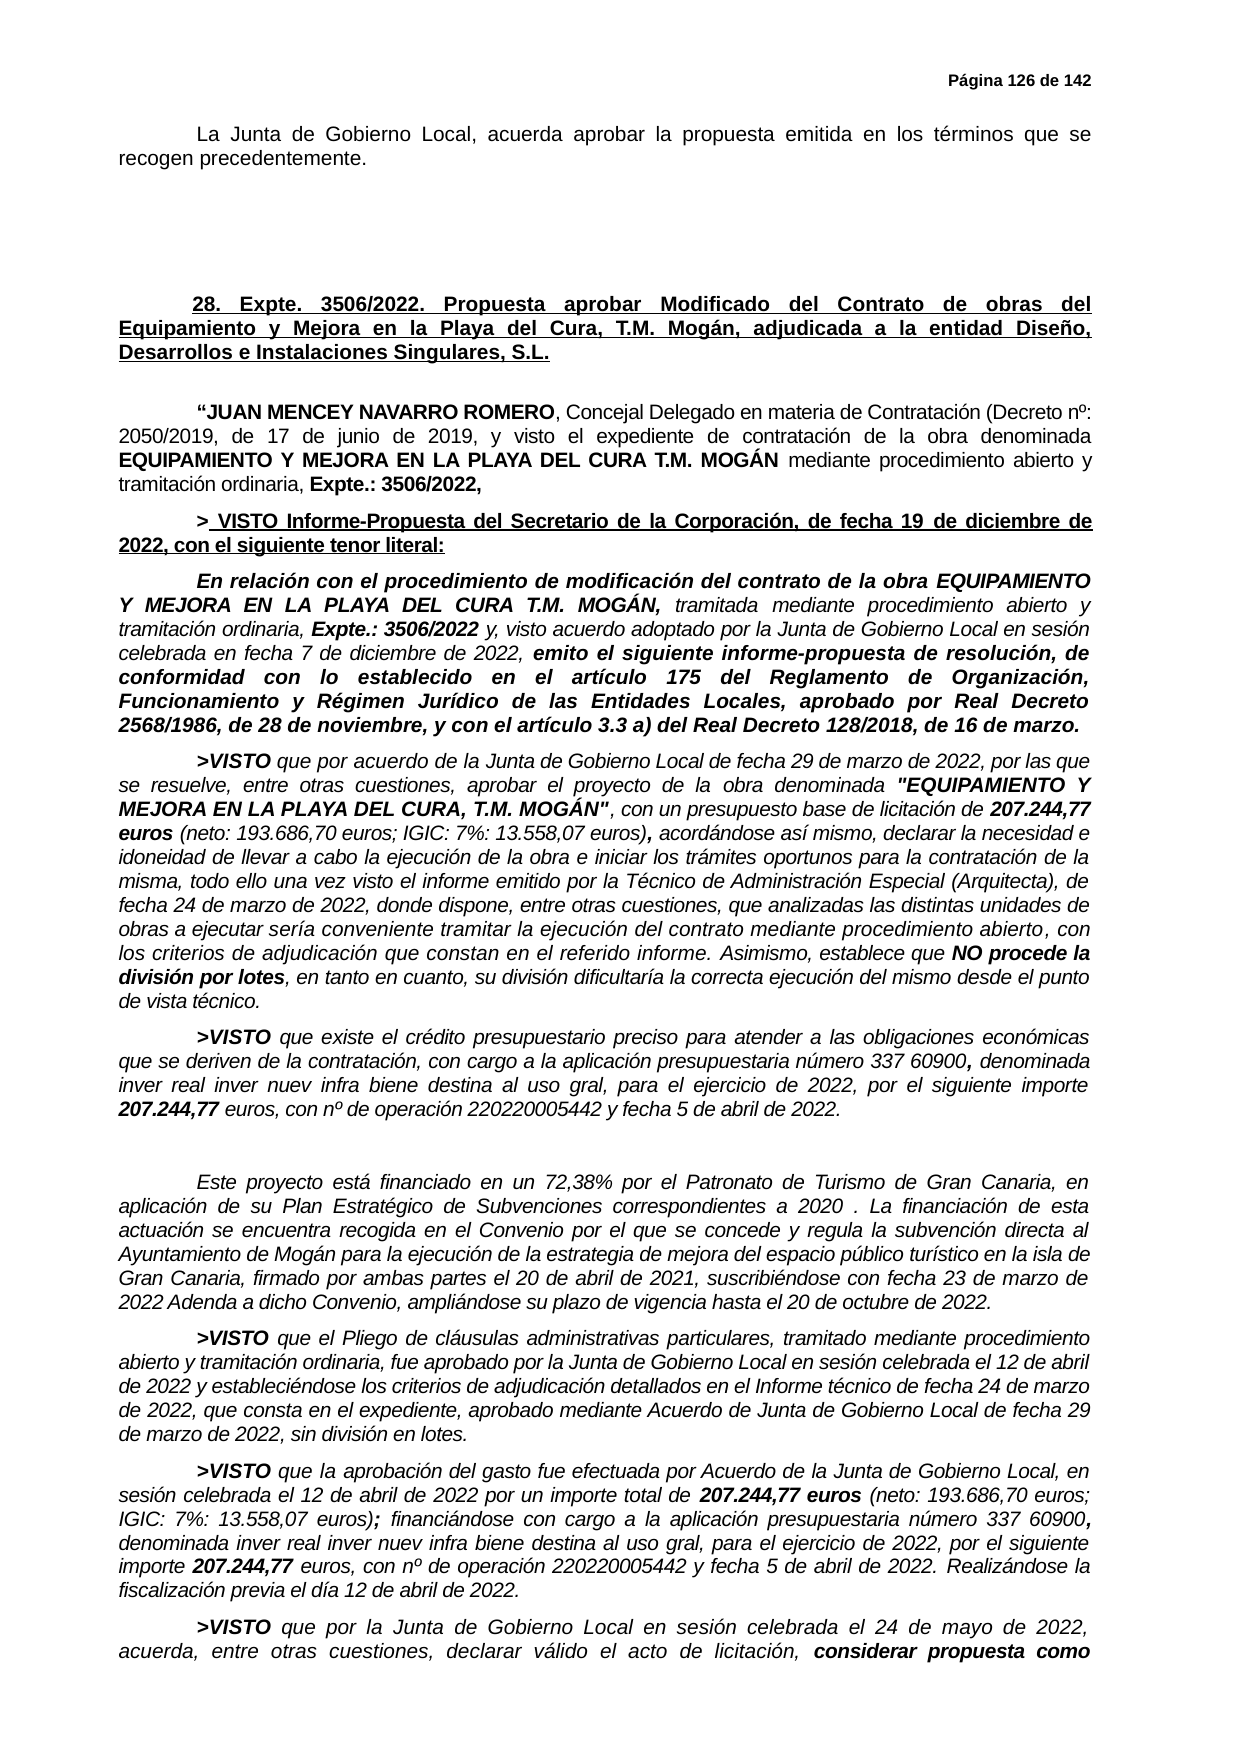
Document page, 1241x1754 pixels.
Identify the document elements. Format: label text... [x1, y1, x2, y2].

text “JUAN MENCEY NAVARRO ROMERO, Concejal Delegado en materia de Contratación (Decreto nº: 2050/2019, de 17 de junio de 2019, y visto el expediente de contratación de la obra denominada EQUIPAMIENTO Y MEJORA EN LA PLAYA DEL CURA T.M. MOGÁN mediante procedimiento abierto y tramitación ordinaria, Expte.: 3506/2022, [118, 400, 1092, 496]
text >VISTO que el Pliego de cláusulas administrativas particulares, tramitado mediante procedimiento abierto y tramitación ordinaria, fue aprobado por la Junta de Gobierno Local en sesión celebrada el 12 de abril de 2022 y estableciéndose los criterios de adjudicación detallados en el Informe técnico de fecha 24 de marzo de 2022, que consta en el expediente, aprobado mediante Acuerdo de Junta de Gobierno Local de fecha 29 de marzo de 2022, sin división en lotes. [118, 1326, 1092, 1446]
text La Junta de Gobierno Local, acuerda aprobar la propuesta emitida en los términos que se recogen precedentemente. [118, 122, 1092, 170]
text > VISTO Informe-Propuesta del Secretario de la Corporación, de fecha 19 de diciembre de 2022, con el siguiente tenor literal: [118, 508, 1092, 556]
text Desarrollos e Instalaciones Singulares, S.L. [118, 338, 1092, 364]
text >VISTO que existe el crédito presupuestario preciso para atender a las obligaciones económicas que se deriven de la contratación, con cargo a la aplicación presupuestaria número 337 60900, denominada inver real inver nuev infra biene destina al uso gral, para el ejercicio de 2022, por el siguiente importe 207.244,77 euros, con nº de operación 220220005442 y fecha 5 de abril de 2022. [118, 1025, 1092, 1121]
text >VISTO que la aprobación del gasto fue efectuada por Acuerdo de la Junta de Gobierno Local, en sesión celebrada el 12 de abril de 2022 por un importe total de 207.244,77 euros (neto: 193.686,70 euros; IGIC: 7%: 13.558,07 euros); financiándose con cargo a la aplicación presupuestaria número 337 60900, denominada inver real inver nuev infra biene destina al uso gral, para el ejercicio de 2022, por el siguiente importe 207.244,77 euros, con nº de operación 220220005442 y fecha 5 de abril de 2022. Realizándose la fiscalización previa el día 12 de abril de 2022. [118, 1458, 1092, 1602]
text En relación con el procedimiento de modificación del contrato de la obra EQUIPAMIENTO Y MEJORA EN LA PLAYA DEL CURA T.M. MOGÁN, tramitada mediante procedimiento abierto y tramitación ordinaria, Expte.: 3506/2022 y, visto acuerdo adoptado por la Junta de Gobierno Local en sesión celebrada en fecha 7 de diciembre de 2022, emito el siguiente informe-propuesta de resolución, de conformidad con lo establecido en el artículo 175 del Reglamento de Organización, Funcionamiento y Régimen Jurídico de las Entidades Locales, aprobado por Real Decreto 2568/1986, de 28 de noviembre, y con el artículo 3.3 a) del Real Decreto 128/2018, de 16 de marzo. [118, 569, 1092, 737]
text 28. Expte. 3506/2022. Propuesta aprobar Modificado del Contrato de obras del Equipamiento y Mejora en la Playa del Cura, T.M. Mogán, adjudicada a la entidad Diseño, [118, 292, 1092, 337]
text >VISTO que por acuerdo de la Junta de Gobierno Local de fecha 29 de marzo de 2022, por las que se resuelve, entre otras cuestiones, aprobar el proyecto de la obra denominada "EQUIPAMIENTO Y MEJORA EN LA PLAYA DEL CURA, T.M. MOGÁN", con un presupuesto base de licitación de 207.244,77 euros (neto: 193.686,70 euros; IGIC: 7%: 13.558,07 euros), acordándose así mismo, declarar la necesidad e idoneidad de llevar a cabo la ejecución de la obra e iniciar los trámites oportunos para la contratación de la misma, todo ello una vez visto el informe emitido por la Técnico de Administración Especial (Arquitecta), de fecha 24 de marzo de 2022, donde dispone, entre otras cuestiones, que analizadas las distintas unidades de obras a ejecutar sería conveniente tramitar la ejecución del contrato mediante procedimiento abierto, con los criterios de adjudicación que constan en el referido informe. Asimismo, establece que NO procede la división por lotes, en tanto en cuanto, su división dificultaría la correcta ejecución del mismo desde el punto de vista técnico. [118, 749, 1092, 1013]
text >VISTO que por la Junta de Gobierno Local en sesión celebrada el 24 de mayo de 2022, acuerda, entre otras cuestiones, declarar válido el acto de licitación, considerar propuesta como [118, 1615, 1092, 1663]
text Este proyecto está financiado en un 72,38% por el Patronato de Turismo de Gran Canaria, en aplicación de su Plan Estratégico de Subvenciones correspondientes a 2020 . La financiación de esta actuación se encuentra recogida en el Convenio por el que se concede y regula la subvención directa al Ayuntamiento de Mogán para la ejecución de la estrategia de mejora del espacio público turístico en la isla de Gran Canaria, firmado por ambas partes el 20 de abril de 2021, suscribiéndose con fecha 23 de marzo de 2022 Adenda a dicho Convenio, ampliándose su plazo de vigencia hasta el 20 de octubre de 2022. [118, 1170, 1092, 1314]
